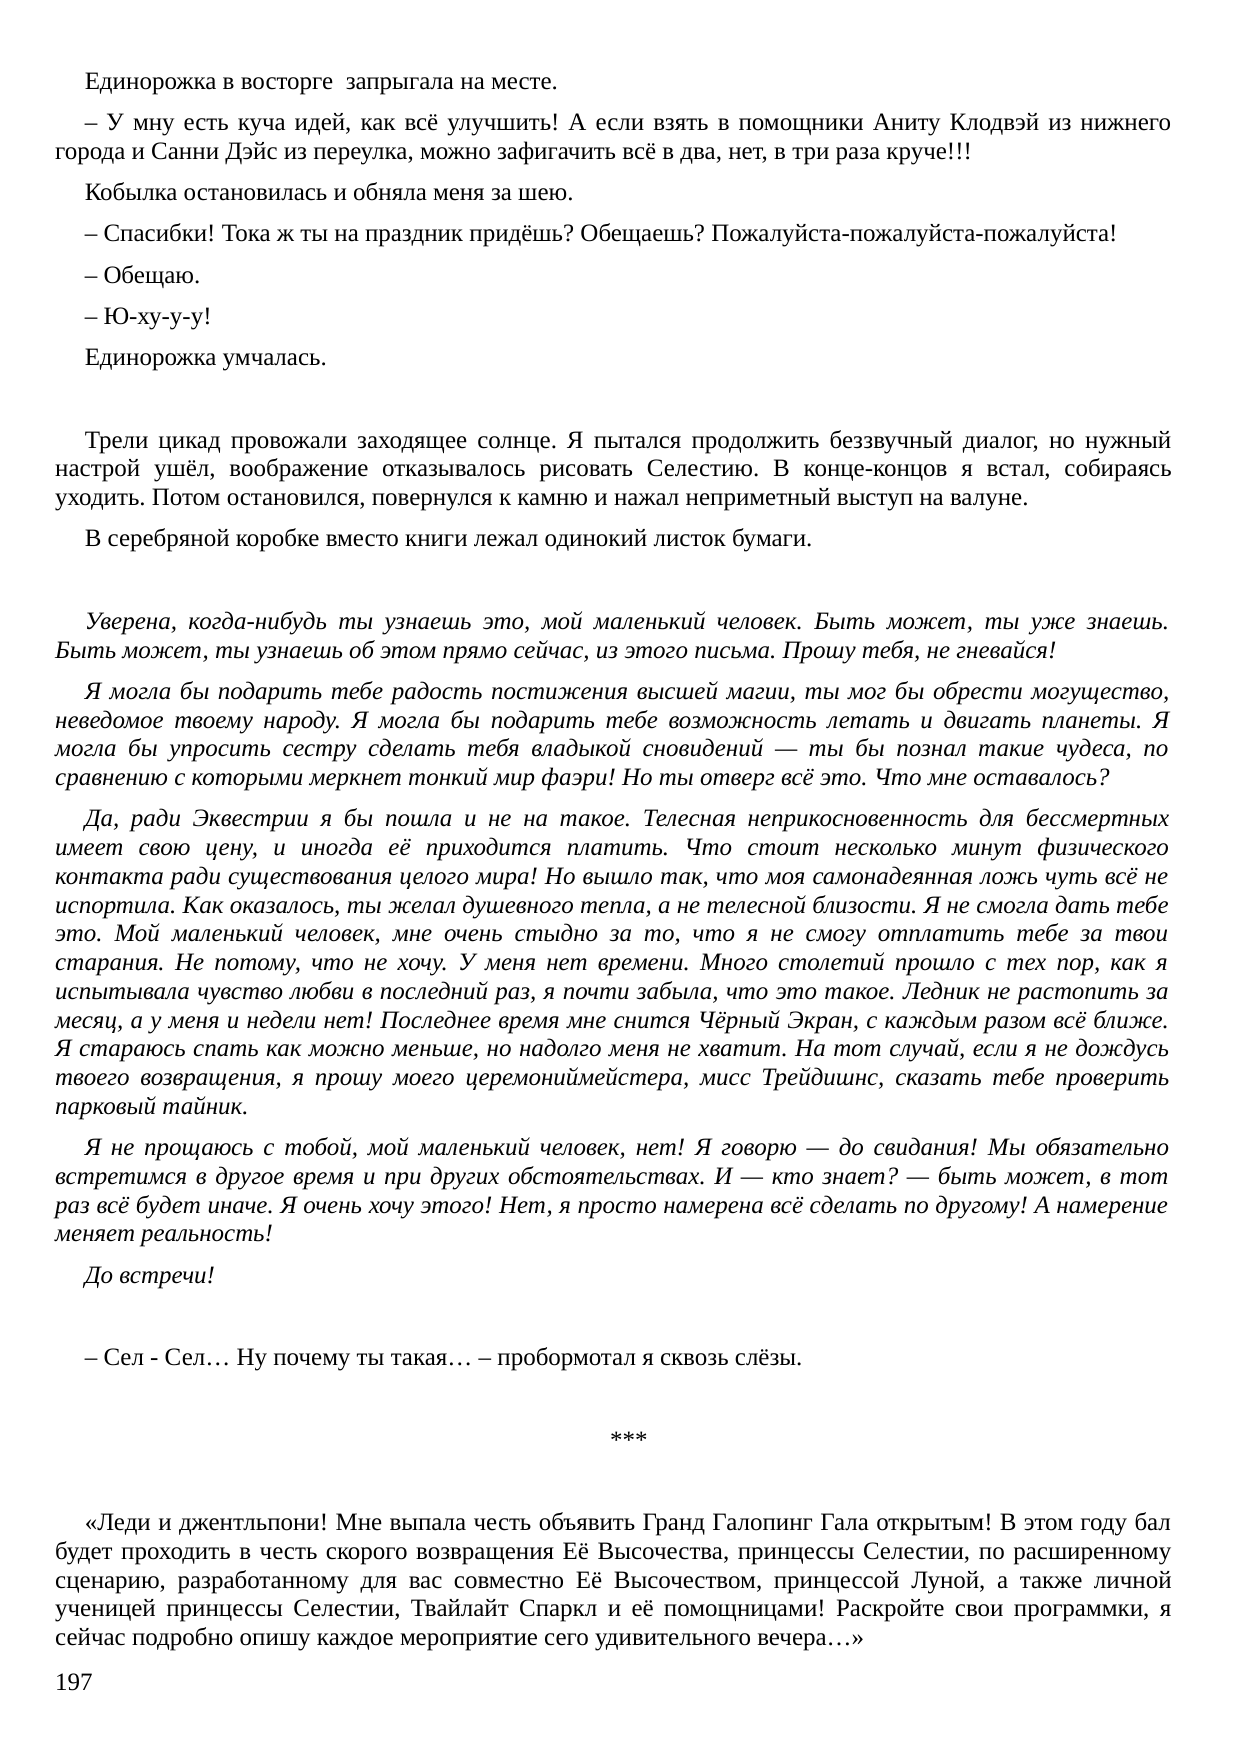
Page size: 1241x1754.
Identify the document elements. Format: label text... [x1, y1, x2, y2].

text *** [55, 1425, 1173, 1453]
text В серебряной коробке вместо книги лежал одинокий листок бумаги. [55, 523, 1173, 552]
text Кобылка остановилась и обняла меня за шею. [55, 177, 1173, 206]
text Я могла бы подарить тебе радость постижения высшей магии, ты мог бы обрести могущество, неведомое твоему народу. Я могла бы подарить тебе возможность летать и двигать планеты. Я могла бы упросить сестру сделать тебя владыкой сновидений — ты бы познал такие чудеса, по сравнению с которыми меркнет тонкий мир фаэри! Но ты отверг всё это. Что мне оставалось? [55, 676, 1173, 791]
text Единорожка умчалась. [55, 342, 1173, 371]
text Да, ради Эквестрии я бы пошла и не на такое. Телесная неприкосновенность для бессмертных имеет свою цену, и иногда её приходится платить. Что стоит несколько минут физического контакта ради существования целого мира! Но вышло так, что моя самонадеянная ложь чуть всё не испортила. Как оказалось, ты желал душевного тепла, а не телесной близости. Я не смогла дать тебе это. Мой маленький человек, мне очень стыдно за то, что я не смогу отплатить тебе за твои старания. Не потому, что не хочу. У меня нет времени. Много столетий прошло с тех пор, как я испытывала чувство любви в последний раз, я почти забыла, что это такое. Ледник не растопить за месяц, а у меня и недели нет! Последнее время мне снится Чёрный Экран, с каждым разом всё ближе. Я стараюсь спать как можно меньше, но надолго меня не хватит. На тот случай, если я не дождусь твоего возвращения, я прошу моего церемониймейстера, мисс Трейдишнс, сказать тебе проверить парковый тайник. [55, 803, 1173, 1120]
text «Леди и джентльпони! Мне выпала честь объявить Гранд Галопинг Гала открытым! В этом году бал будет проходить в честь скорого возвращения Её Высочества, принцессы Селестии, по расширенному сценарию, разработанному для вас совместно Её Высочеством, принцессой Луной, а также личной ученицей принцессы Селестии, Твайлайт Спаркл и её помощницами! Раскройте свои программки, я сейчас подробно опишу каждое мероприятие сего удивительного вечера…» [55, 1507, 1173, 1651]
text – Обещаю. [55, 260, 1173, 288]
text Трели цикад провожали заходящее солнце. Я пытался продолжить беззвучный диалог, но нужный настрой ушёл, воображение отказывалось рисовать Селестию. В конце-концов я встал, собираясь уходить. Потом остановился, повернулся к камню и нажал неприметный выступ на валуне. [55, 425, 1173, 511]
text – Сел - Сел… Ну почему ты такая… – пробормотал я сквозь слёзы. [55, 1342, 1173, 1371]
text Я не прощаюсь с тобой, мой маленький человек, нет! Я говорю — до свидания! Мы обязательно встретимся в другое время и при других обстоятельствах. И — кто знает? — быть может, в тот раз всё будет иначе. Я очень хочу этого! Нет, я просто намерена всё сделать по другому! А намерение меняет реальность! [55, 1132, 1173, 1247]
text – У мну есть куча идей, как всё улучшить! А если взять в помощники Аниту Клодвэй из нижнего города и Санни Дэйс из переулка, можно зафигачить всё в два, нет, в три раза круче!!! [55, 107, 1173, 165]
text Единорожка в восторге запрыгала на месте. [55, 66, 1173, 95]
text – Ю-ху-у-у! [55, 301, 1173, 330]
text До встречи! [55, 1260, 1173, 1288]
text Уверена, когда-нибудь ты узнаешь это, мой маленький человек. Быть может, ты уже знаешь. Быть может, ты узнаешь об этом прямо сейчас, из этого письма. Прошу тебя, не гневайся! [55, 606, 1173, 663]
text – Спасибки! Тока ж ты на праздник придёшь? Обещаешь? Пожалуйста-пожалуйста-пожалуйста! [55, 218, 1173, 247]
